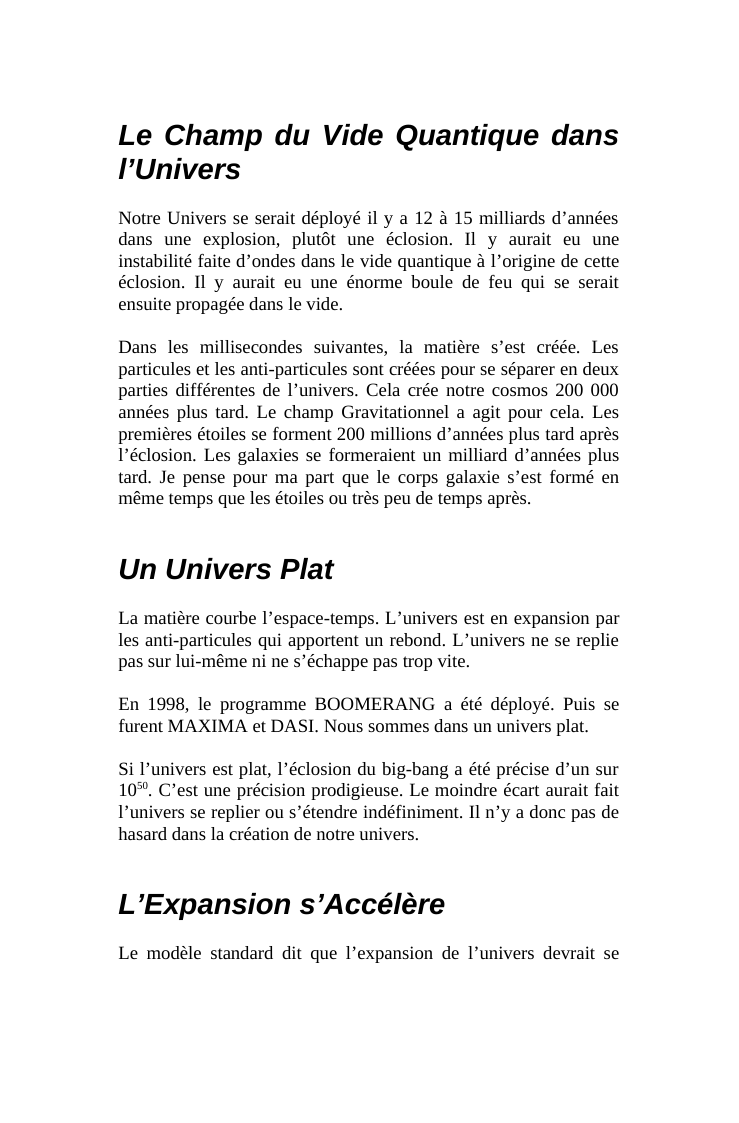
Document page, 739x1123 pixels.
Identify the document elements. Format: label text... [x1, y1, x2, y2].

text Si l’univers est plat, l’éclosion du big-bang a été précise d’un sur 1050. C’est une précision prodigieuse. Le moindre écart aurait fait l’univers se replier ou s’étendre indéfiniment. Il n’y a donc pas de hasard dans la création de notre univers. [118, 758, 620, 844]
text La matière courbe l’espace-temps. L’univers est en expansion par les anti-particules qui apportent un rebond. L’univers ne se replie pas sur lui-même ni ne s’échappe pas trop vite. [118, 607, 620, 672]
subtitle Le Champ du Vide Quantique dans l’Univers [118, 118, 620, 185]
text En 1998, le programme BOOMERANG a été déployé. Puis se furent MAXIMA et DASI. Nous sommes dans un univers plat. [118, 693, 620, 736]
text Notre Univers se serait déployé il y a 12 à 15 milliards d’années dans une explosion, plutôt une éclosion. Il y aurait eu une instabilité faite d’ondes dans le vide quantique à l’origine de cette éclosion. Il y aurait eu une énorme boule de feu qui se serait ensuite propagée dans le vide. [118, 207, 620, 314]
text Le modèle standard dit que l’expansion de l’univers devrait se [118, 942, 620, 964]
subtitle Un Univers Plat [118, 552, 620, 585]
text Dans les millisecondes suivantes, la matière s’est créée. Les particules et les anti-particules sont créées pour se séparer en deux parties différentes de l’univers. Cela crée notre cosmos 200 000 années plus tard. Le champ Gravitationnel a agit pour cela. Les premières étoiles se forment 200 millions d’années plus tard après l’éclosion. Les galaxies se formeraient un milliard d’années plus tard. Je pense pour ma part que le corps galaxie s’est formé en même temps que les étoiles ou très peu de temps après. [118, 336, 620, 509]
subtitle L’Expansion s’Accélère [118, 887, 620, 921]
